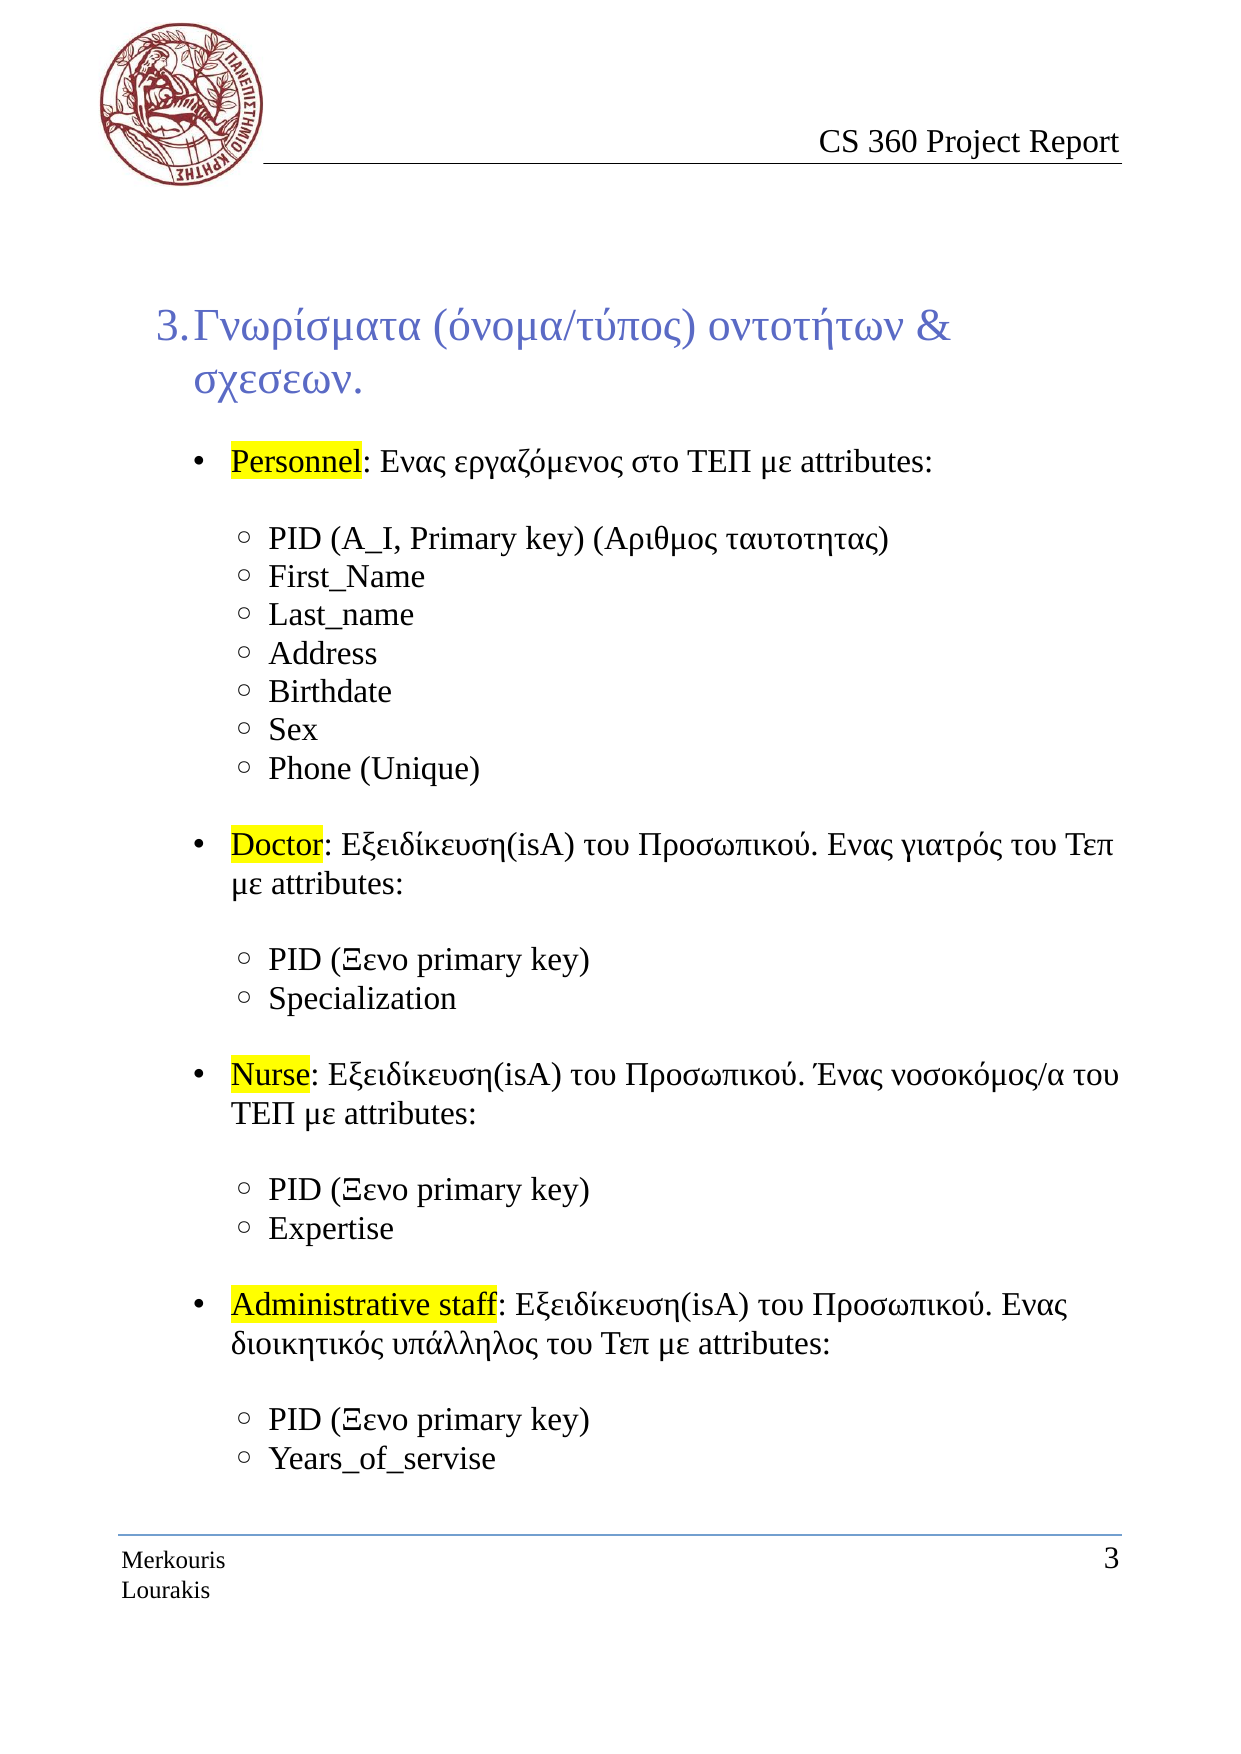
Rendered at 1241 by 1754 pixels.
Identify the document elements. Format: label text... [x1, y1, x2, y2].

list PID (Ξενο primary key) [231, 1399, 1122, 1438]
list Γνωρίσματα (όνομα/τύπος) οντοτήτων & σχεσεων. [156, 297, 1122, 403]
list Sex [231, 709, 1122, 748]
list Nurse: Εξειδίκευση(isA) του Προσωπικού. Ένας νοσοκόμος/α του ΤΕΠ με attributes: [193, 1054, 1122, 1131]
list Specialization [231, 978, 1122, 1016]
list PID (A_I, Primary key) (Αριθμος ταυτοτητας) [231, 518, 1122, 556]
list Address [231, 633, 1122, 671]
list PID (Ξενο primary key) [231, 1169, 1122, 1208]
list First_Name [231, 556, 1122, 594]
list Personnel: Ενας εργαζόμενος στο ΤΕΠ με attributes: [193, 441, 1122, 479]
list Doctor: Εξειδίκευση(isA) του Προσωπικού. Ενας γιατρός του Τεπ με attributes: [193, 824, 1122, 901]
list Last_name [231, 594, 1122, 633]
list PID (Ξενο primary key) [231, 939, 1122, 978]
list Expertise [231, 1208, 1122, 1246]
list Years_of_servise [231, 1438, 1122, 1476]
list Phone (Unique) [231, 748, 1122, 786]
list Administrative staff: Εξειδίκευση(isA) του Προσωπικού. Ενας διοικητικός υπάλληλος του Τεπ με attributes: [193, 1284, 1122, 1361]
picture [98, 22, 264, 187]
list Birthdate [231, 671, 1122, 709]
